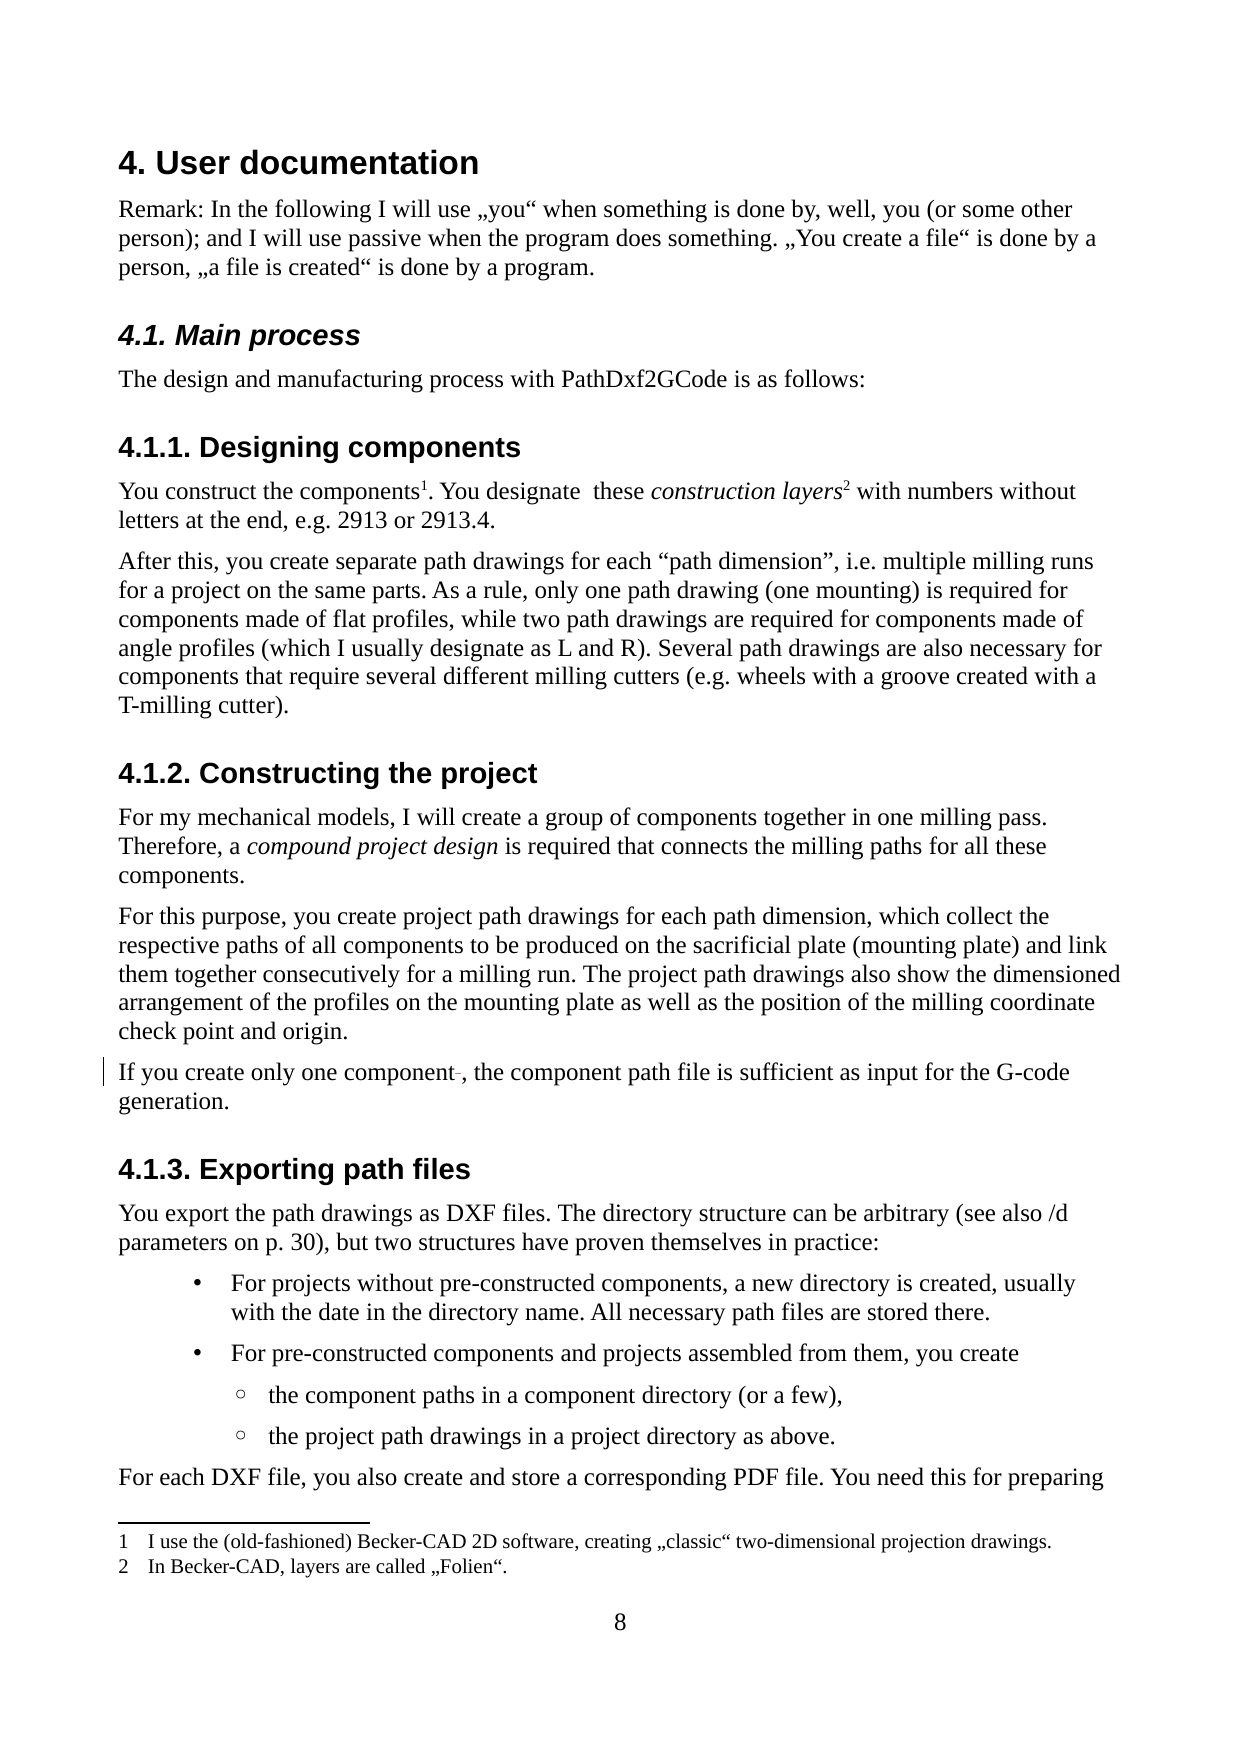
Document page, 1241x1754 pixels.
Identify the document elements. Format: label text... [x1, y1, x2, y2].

text For each DXF file, you also create and store a corresponding PDF file. You need this for preparing [118, 1462, 1122, 1491]
text Remark: In the following I will use „you“ when something is done by, well, you (or some other person); and I will use passive when the program does something. „You create a file“ is done by a person, „a file is created“ is done by a program. [118, 194, 1122, 281]
text For this purpose, you create project path drawings for each path dimension, which collect the respective paths of all components to be produced on the sacrificial plate (mounting plate) and link them together consecutively for a milling run. The project path drawings also show the dimensioned arrangement of the profiles on the mounting plate as well as the position of the milling coordinate check point and origin. [118, 901, 1122, 1045]
list For pre-constructed components and projects assembled from them, you create [193, 1338, 1122, 1367]
text The design and manufacturing process with PathDxf2GCode is as follows: [118, 364, 1122, 393]
list the project path drawings in a project directory as above. [231, 1421, 1122, 1450]
text For my mechanical models, I will create a group of components together in one milling pass. Therefore, a compound project design is required that connects the milling paths for all these components. [118, 802, 1122, 889]
text After this, you create separate path drawings for each “path dimension”, i.e. multiple milling runs for a project on the same parts. As a rule, only one path drawing (one mounting) is required for components made of flat profiles, while two path drawings are required for components made of angle profiles (which I usually designate as L and R). Several path drawings are also necessary for components that require several different milling cutters (e.g. wheels with a groove created with a T-milling cutter). [118, 546, 1122, 719]
text I use the (old-fashioned) Becker-CAD 2D software, creating „classic“ two-dimensional projection drawings. [118, 1529, 1122, 1553]
subtitle 4.1. Main process [118, 318, 1122, 352]
subtitle 4.1.1. Designing components [118, 430, 1122, 464]
text You export the path drawings as DXF files. The directory structure can be arbitrary (see also /d parameters on p. 29), but two structures have proven themselves in practice: [118, 1198, 1122, 1256]
subtitle 4. User documentation [118, 143, 1122, 182]
subtitle 4.1.3. Exporting path files [118, 1152, 1122, 1186]
list For projects without pre-constructed components, a new directory is created, usually with the date in the directory name. All necessary path files are stored there. [193, 1268, 1122, 1326]
text In Becker-CAD, layers are called „Folien“. [118, 1553, 1122, 1578]
text If you create only one component, the component path file is sufficient as input for the G-code generation. [118, 1057, 1122, 1115]
subtitle 4.1.2. Constructing the project [118, 756, 1122, 790]
list the component paths in a component directory (or a few), [231, 1380, 1122, 1408]
text You construct the components. You designate these construction layers with numbers without letters at the end, e.g. 2913 or 2913.4. [118, 476, 1122, 534]
